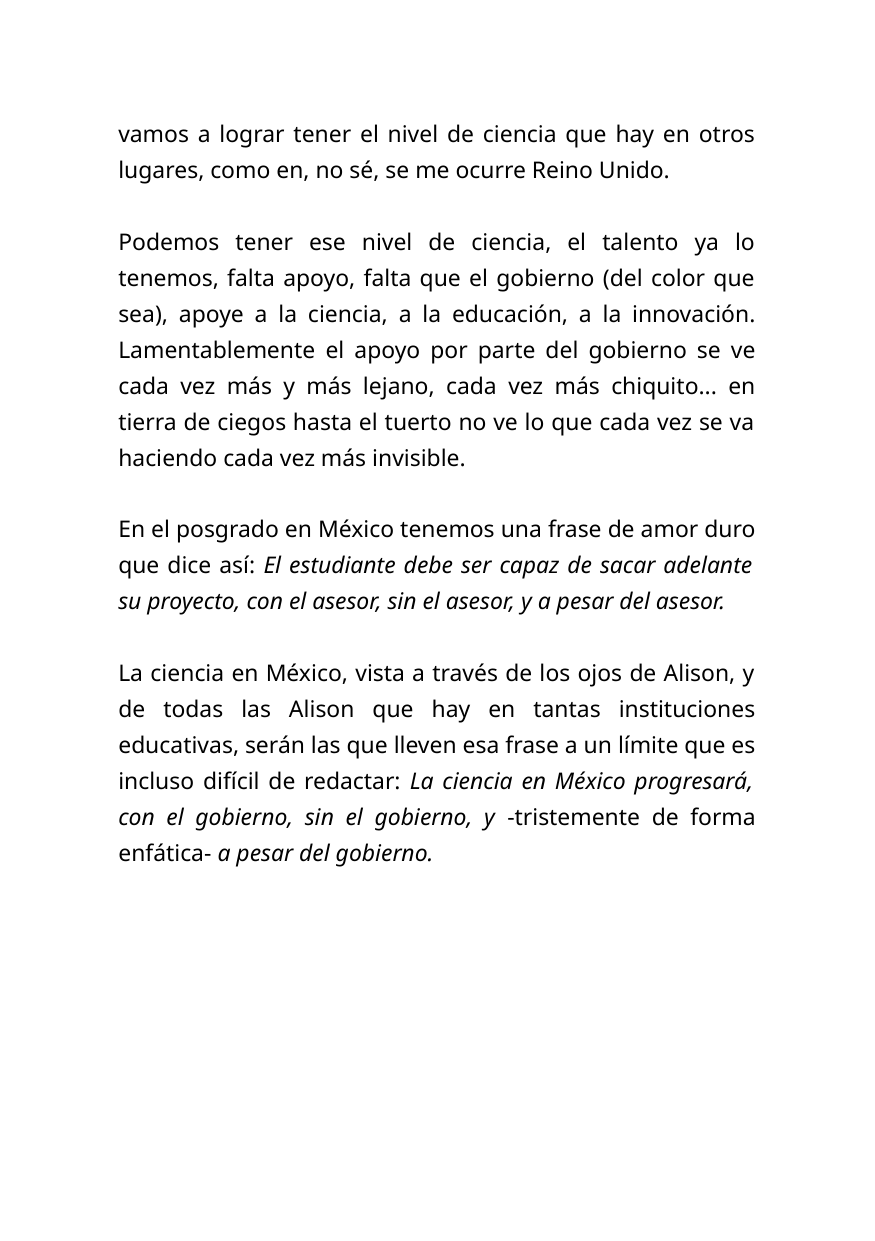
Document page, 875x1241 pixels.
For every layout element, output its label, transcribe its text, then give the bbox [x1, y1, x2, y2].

text La ciencia en México, vista a través de los ojos de Alison, y de todas las Alison que hay en tantas instituciones educativas, serán las que lleven esa frase a un límite que es incluso difícil de redactar: La ciencia en México progresará, con el gobierno, sin el gobierno, y -tristemente de forma enfática- a pesar del gobierno. [118, 657, 756, 868]
text Podemos tener ese nivel de ciencia, el talento ya lo tenemos, falta apoyo, falta que el gobierno (del color que sea), apoye a la ciencia, a la educación, a la innovación. Lamentablemente el apoyo por parte del gobierno se ve cada vez más y más lejano, cada vez más chiquito... en tierra de ciegos hasta el tuerto no ve lo que cada vez se va haciendo cada vez más invisible. [118, 226, 756, 473]
text vamos a lograr tener el nivel de ciencia que hay en otros lugares, como en, no sé, se me ocurre Reino Unido. [118, 118, 756, 185]
text En el posgrado en México tenemos una frase de amor duro que dice así: El estudiante debe ser capaz de sacar adelante su proyecto, con el asesor, sin el asesor, y a pesar del asesor. [118, 513, 756, 617]
